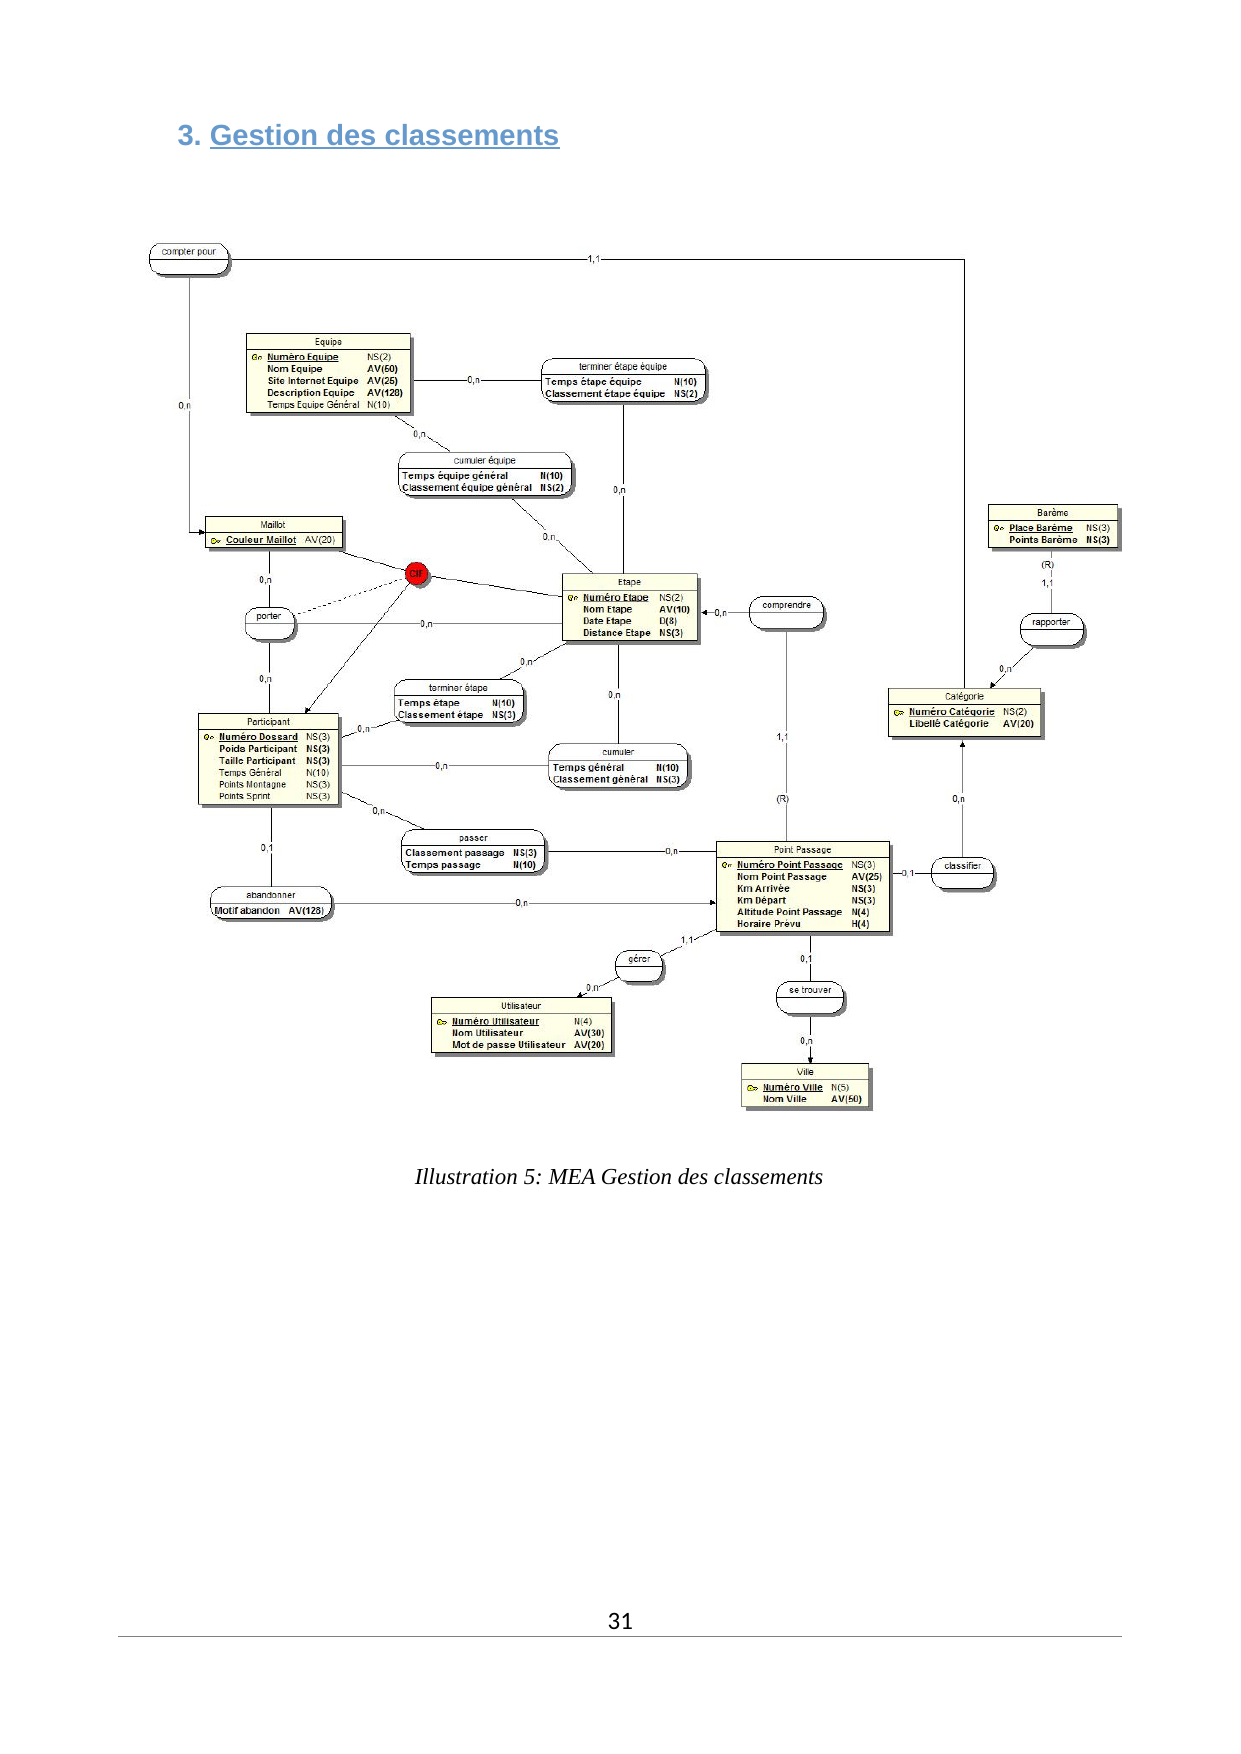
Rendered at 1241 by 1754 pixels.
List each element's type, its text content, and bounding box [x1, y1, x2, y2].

subtitle Gestion des classements [177, 118, 1122, 152]
picture [118, 233, 1123, 1112]
text Illustration 5: MEA Gestion des classements [118, 1163, 1122, 1190]
